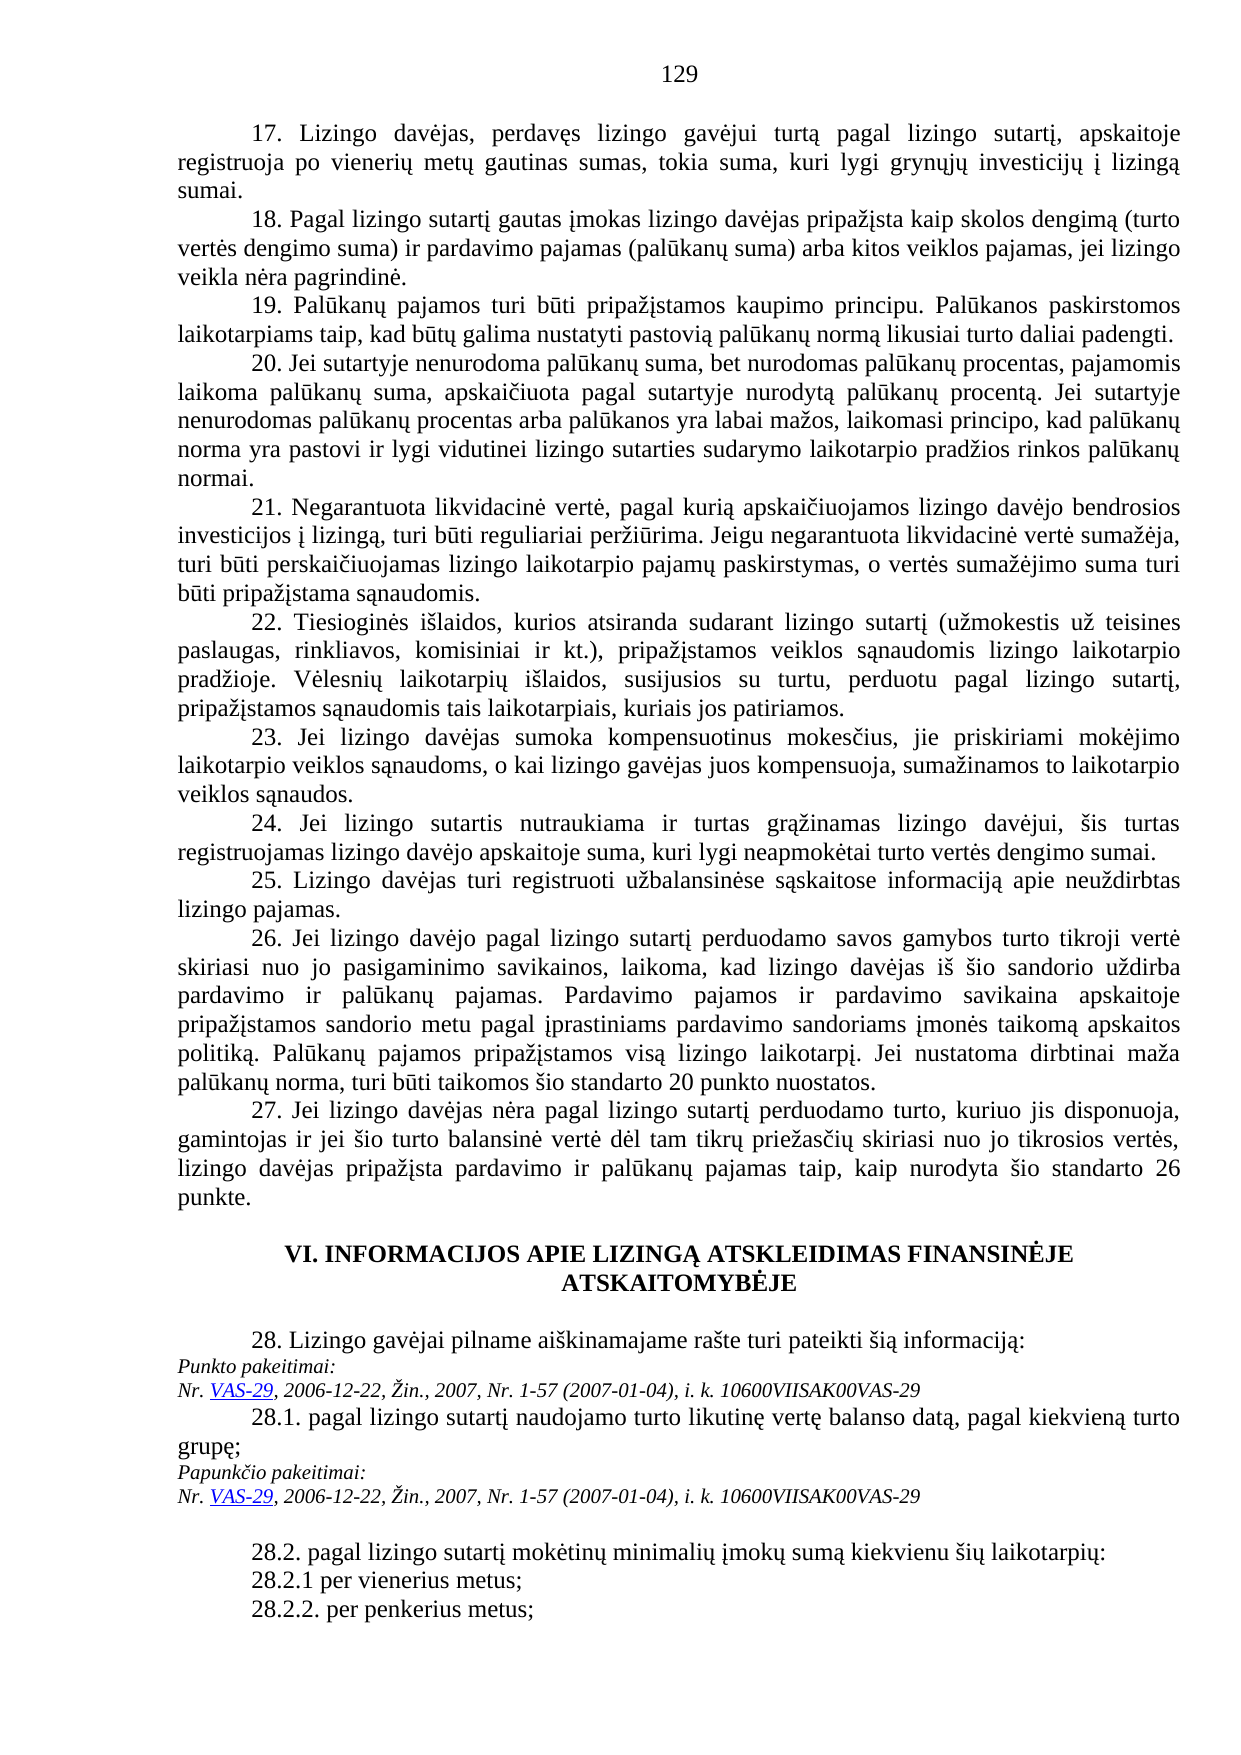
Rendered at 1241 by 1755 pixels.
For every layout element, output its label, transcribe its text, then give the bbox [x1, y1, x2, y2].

text Nr. VAS-29, 2006-12-22, Žin., 2007, Nr. 1-57 (2007-01-04), i. k. 10600VIISAK00VAS-29 [177, 1378, 1181, 1402]
text 28. Lizingo gavėjai pilname aiškinamajame rašte turi pateikti šią informaciją: [177, 1326, 1181, 1354]
text Papunkčio pakeitimai: [177, 1460, 1181, 1484]
text 17. Lizingo davėjas, perdavęs lizingo gavėjui turtą pagal lizingo sutartį, apskaitoje registruoja po vienerių metų gautinas sumas, tokia suma, kuri lygi grynųjų investicijų į lizingą sumai. [177, 118, 1181, 204]
text Nr. VAS-29, 2006-12-22, Žin., 2007, Nr. 1-57 (2007-01-04), i. k. 10600VIISAK00VAS-29 [177, 1484, 1181, 1508]
text 28.1. pagal lizingo sutartį naudojamo turto likutinę vertę balanso datą, pagal kiekvieną turto grupę; [177, 1402, 1181, 1460]
text 21. Negarantuota likvidacinė vertė, pagal kurią apskaičiuojamos lizingo davėjo bendrosios investicijos į lizingą, turi būti reguliariai peržiūrima. Jeigu negarantuota likvidacinė vertė sumažėja, turi būti perskaičiuojamas lizingo laikotarpio pajamų paskirstymas, o vertės sumažėjimo suma turi būti pripažįstama sąnaudomis. [177, 492, 1181, 607]
text 22. Tiesioginės išlaidos, kurios atsiranda sudarant lizingo sutartį (užmokestis už teisines paslaugas, rinkliavos, komisiniai ir kt.), pripažįstamos veiklos sąnaudomis lizingo laikotarpio pradžioje. Vėlesnių laikotarpių išlaidos, susijusios su turtu, perduotu pagal lizingo sutartį, pripažįstamos sąnaudomis tais laikotarpiais, kuriais jos patiriamos. [177, 607, 1181, 722]
text 23. Jei lizingo davėjas sumoka kompensuotinus mokesčius, jie priskiriami mokėjimo laikotarpio veiklos sąnaudoms, o kai lizingo gavėjas juos kompensuoja, sumažinamos to laikotarpio veiklos sąnaudos. [177, 722, 1181, 808]
text 28.2. pagal lizingo sutartį mokėtinų minimalių įmokų sumą kiekvienu šių laikotarpių: [177, 1537, 1181, 1566]
text VI. INFORMACIJOS APIE LIZINGĄ ATSKLEIDIMAS FINANSINĖJE ATSKAITOMYBĖJE [177, 1239, 1181, 1297]
text 24. Jei lizingo sutartis nutraukiama ir turtas grąžinamas lizingo davėjui, šis turtas registruojamas lizingo davėjo apskaitoje suma, kuri lygi neapmokėtai turto vertės dengimo sumai. [177, 808, 1181, 866]
text 28.2.1 per vienerius metus; [177, 1566, 1181, 1594]
text 20. Jei sutartyje nenurodoma palūkanų suma, bet nurodomas palūkanų procentas, pajamomis laikoma palūkanų suma, apskaičiuota pagal sutartyje nurodytą palūkanų procentą. Jei sutartyje nenurodomas palūkanų procentas arba palūkanos yra labai mažos, laikomasi principo, kad palūkanų norma yra pastovi ir lygi vidutinei lizingo sutarties sudarymo laikotarpio pradžios rinkos palūkanų normai. [177, 348, 1181, 492]
text 25. Lizingo davėjas turi registruoti užbalansinėse sąskaitose informaciją apie neuždirbtas lizingo pajamas. [177, 866, 1181, 923]
text Punkto pakeitimai: [177, 1354, 1181, 1378]
text 27. Jei lizingo davėjas nėra pagal lizingo sutartį perduodamo turto, kuriuo jis disponuoja, gamintojas ir jei šio turto balansinė vertė dėl tam tikrų priežasčių skiriasi nuo jo tikrosios vertės, lizingo davėjas pripažįsta pardavimo ir palūkanų pajamas taip, kaip nurodyta šio standarto 26 punkte. [177, 1096, 1181, 1211]
text 18. Pagal lizingo sutartį gautas įmokas lizingo davėjas pripažįsta kaip skolos dengimą (turto vertės dengimo suma) ir pardavimo pajamas (palūkanų suma) arba kitos veiklos pajamas, jei lizingo veikla nėra pagrindinė. [177, 204, 1181, 291]
text 26. Jei lizingo davėjo pagal lizingo sutartį perduodamo savos gamybos turto tikroji vertė skiriasi nuo jo pasigaminimo savikainos, laikoma, kad lizingo davėjas iš šio sandorio uždirba pardavimo ir palūkanų pajamas. Pardavimo pajamos ir pardavimo savikaina apskaitoje pripažįstamos sandorio metu pagal įprastiniams pardavimo sandoriams įmonės taikomą apskaitos politiką. Palūkanų pajamos pripažįstamos visą lizingo laikotarpį. Jei nustatoma dirbtinai maža palūkanų norma, turi būti taikomos šio standarto 20 punkto nuostatos. [177, 923, 1181, 1096]
text 28.2.2. per penkerius metus; [177, 1594, 1181, 1623]
text 19. Palūkanų pajamos turi būti pripažįstamos kaupimo principu. Palūkanos paskirstomos laikotarpiams taip, kad būtų galima nustatyti pastovią palūkanų normą likusiai turto daliai padengti. [177, 291, 1181, 348]
